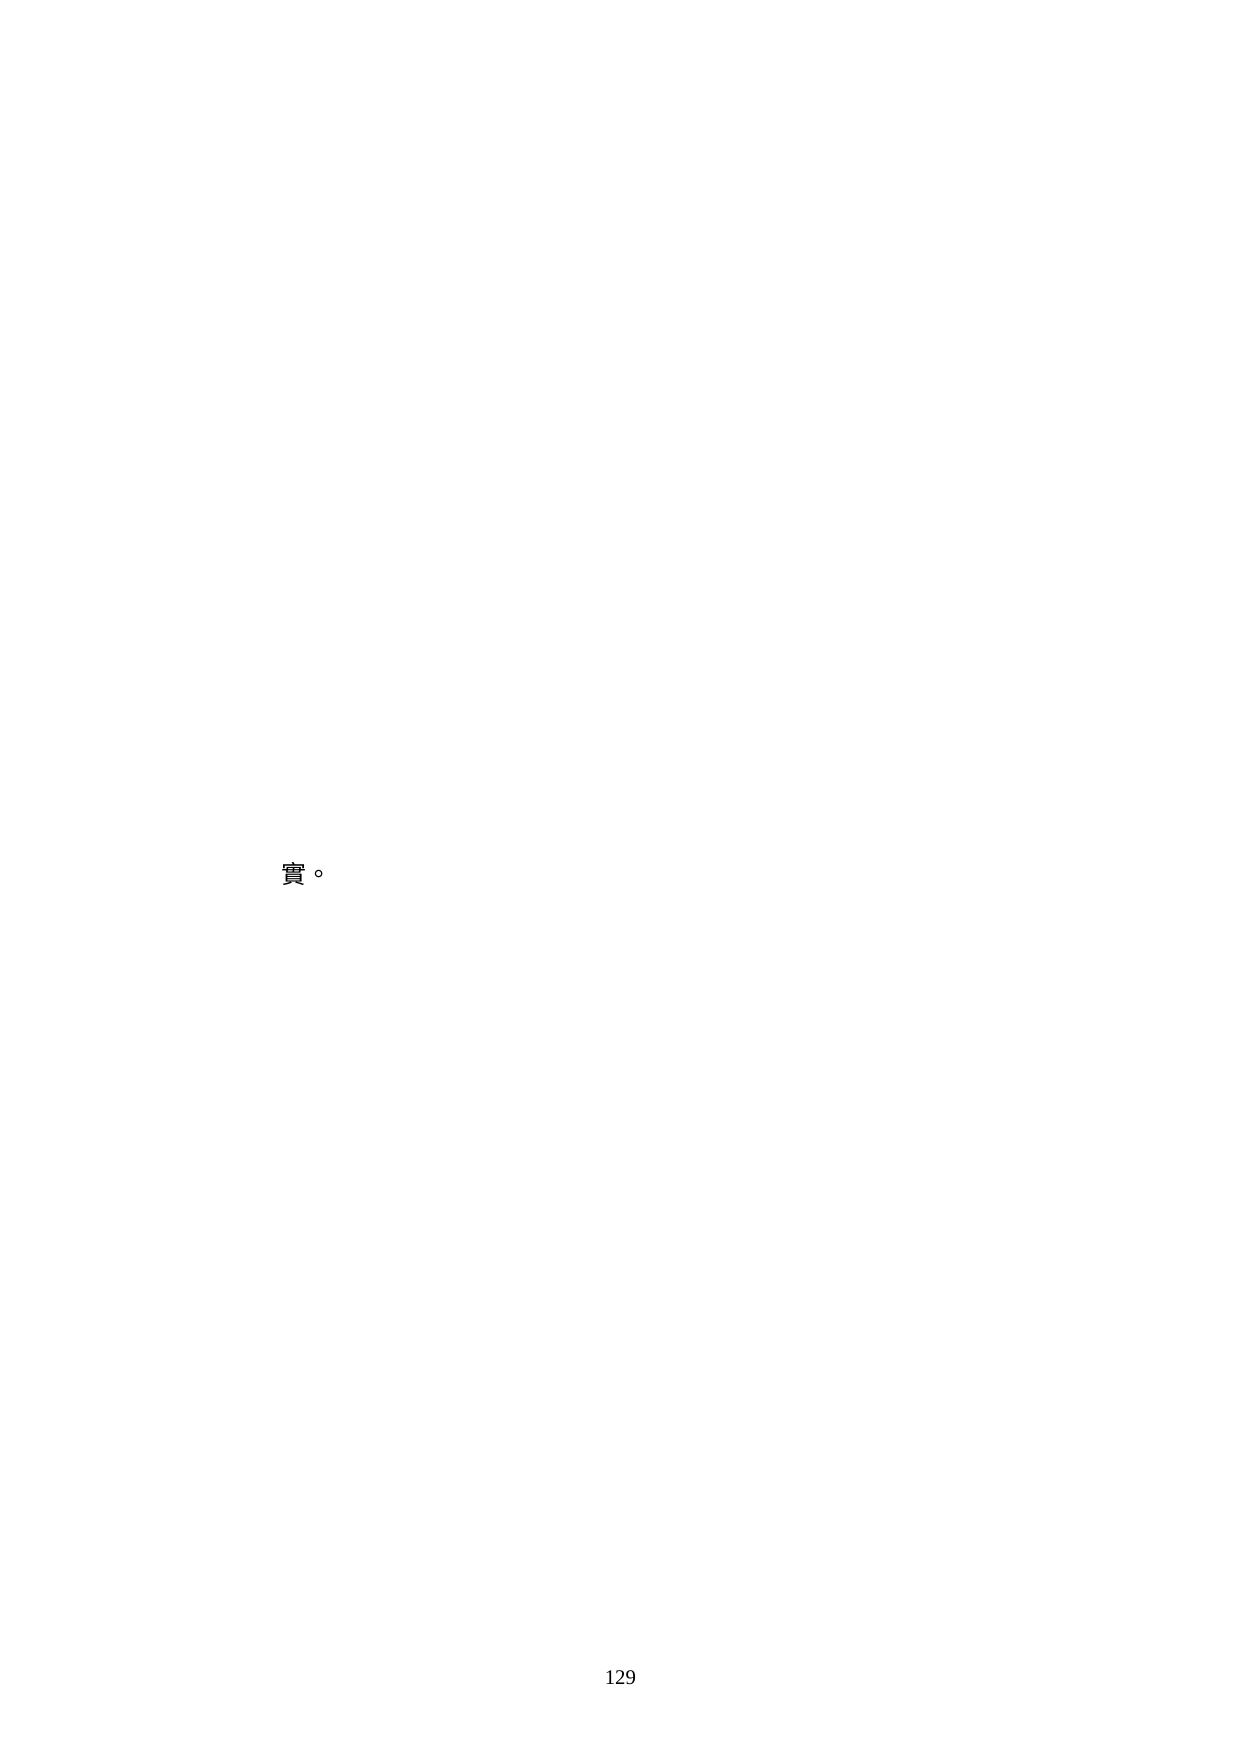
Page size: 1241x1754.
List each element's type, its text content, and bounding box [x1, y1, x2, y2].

text 實。 [231, 831, 1134, 893]
